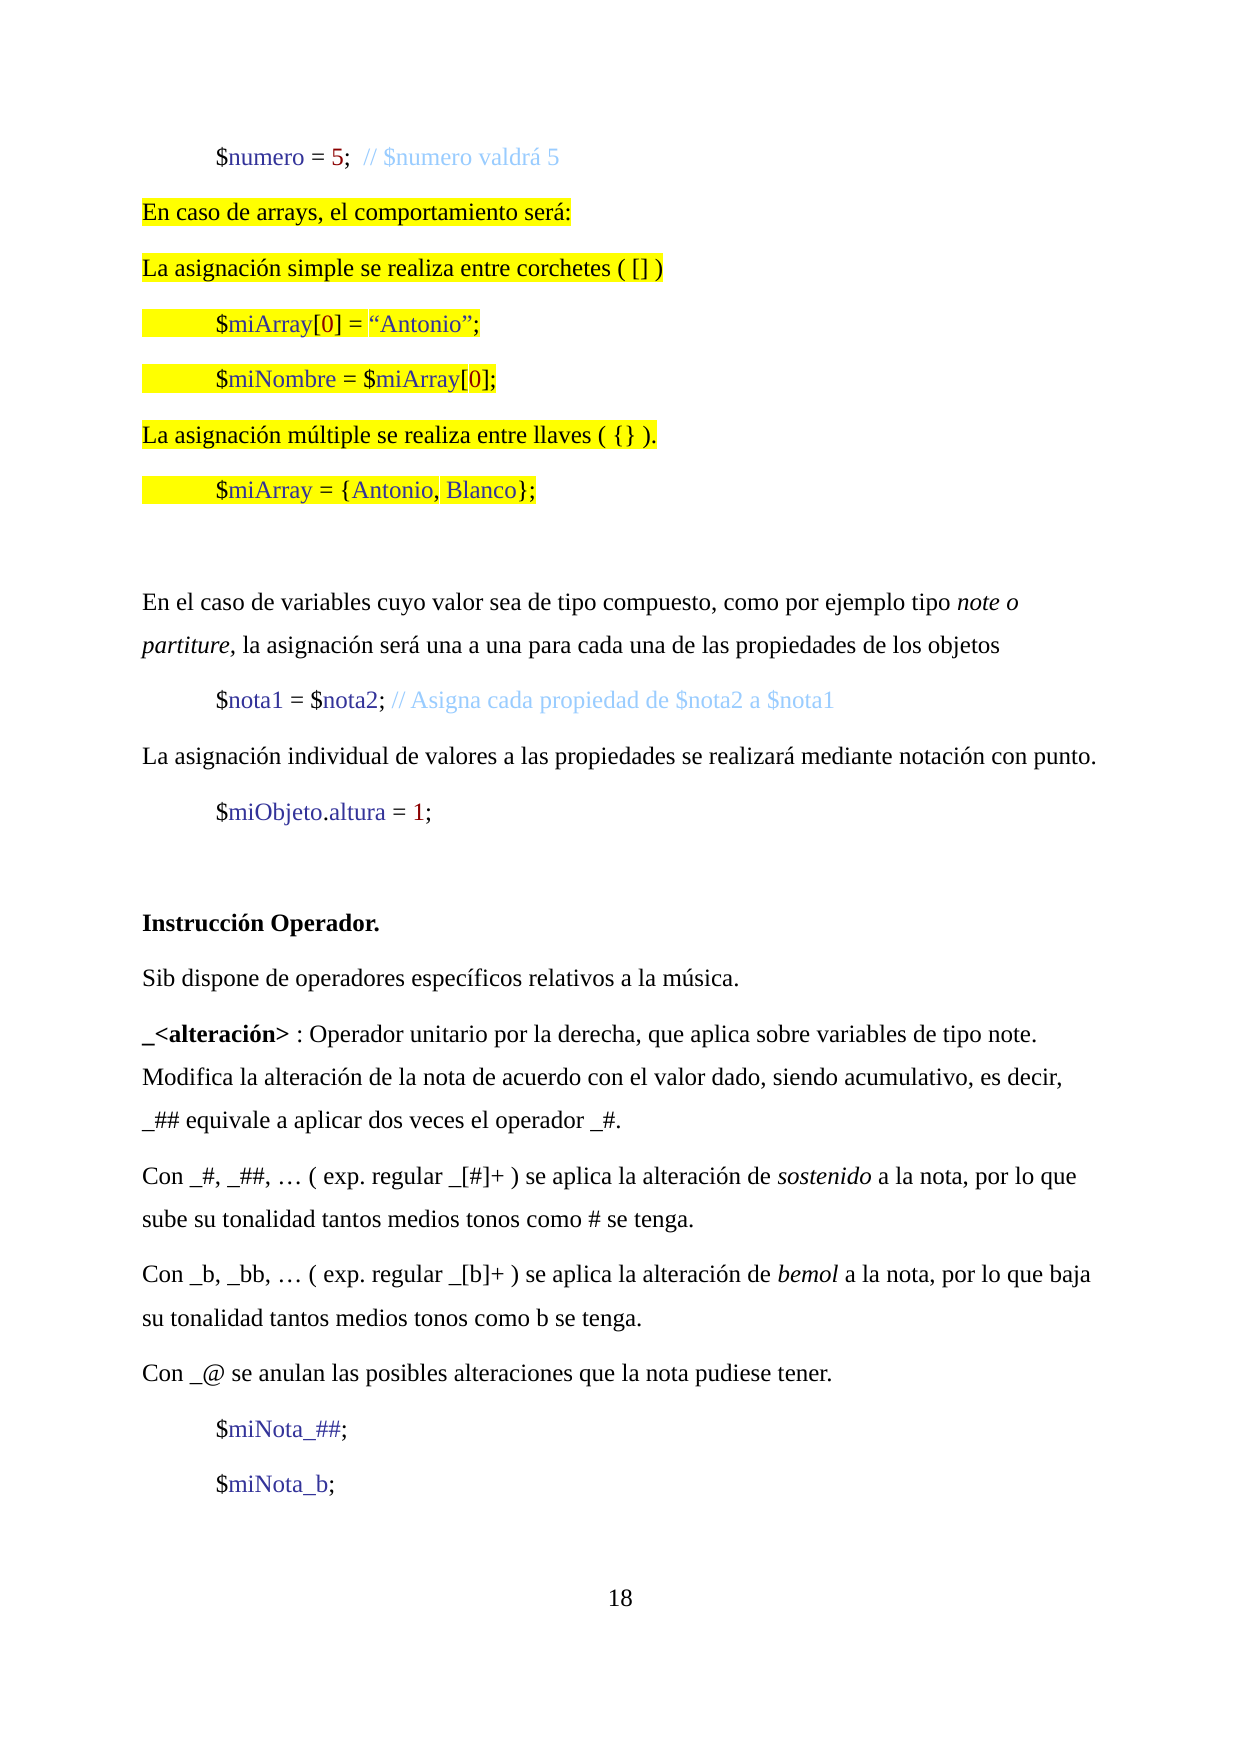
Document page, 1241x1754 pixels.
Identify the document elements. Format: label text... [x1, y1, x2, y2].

text Con _#, _##, … ( exp. regular _[#]+ ) se aplica la alteración de sostenido a la nota, por lo que sube su tonalidad tantos medios tonos como # se tenga. [142, 1161, 1098, 1233]
text $numero = 5; // $numero valdrá 5 [142, 142, 1098, 171]
text La asignación individual de valores a las propiedades se realizará mediante notación con punto. [142, 741, 1098, 770]
text _<alteración> : Operador unitario por la derecha, que aplica sobre variables de tipo note. Modifica la alteración de la nota de acuerdo con el valor dado, siendo acumulativo, es decir, _## equivale a aplicar dos veces el operador _#. [142, 1019, 1098, 1134]
text $miNota_b; [142, 1469, 1098, 1498]
text $nota1 = $nota2; // Asigna cada propiedad de $nota2 a $nota1 [142, 686, 1098, 714]
text Instrucción Operador. [142, 908, 1098, 936]
text $miNombre = $miArray[0]; [142, 364, 1098, 393]
text La asignación simple se realiza entre corchetes ( [] ) [142, 253, 1098, 282]
text Con _b, _bb, … ( exp. regular _[b]+ ) se aplica la alteración de bemol a la nota, por lo que baja su tonalidad tantos medios tonos como b se tenga. [142, 1259, 1098, 1331]
text $miNota_##; [142, 1414, 1098, 1443]
text Sib dispone de operadores específicos relativos a la música. [142, 963, 1098, 992]
text $miArray = {Antonio, Blanco}; [142, 476, 1098, 504]
text La asignación múltiple se realiza entre llaves ( {} ). [142, 420, 1098, 449]
text Con _@ se anulan las posibles alteraciones que la nota pudiese tener. [142, 1358, 1098, 1387]
text En el caso de variables cuyo valor sea de tipo compuesto, como por ejemplo tipo note o partiture, la asignación será una a una para cada una de las propiedades de los objetos [142, 587, 1098, 659]
text En caso de arrays, el comportamiento será: [142, 197, 1098, 226]
text $miArray[0] = “Antonio”; [142, 309, 1098, 337]
text $miObjeto.altura = 1; [142, 797, 1098, 826]
